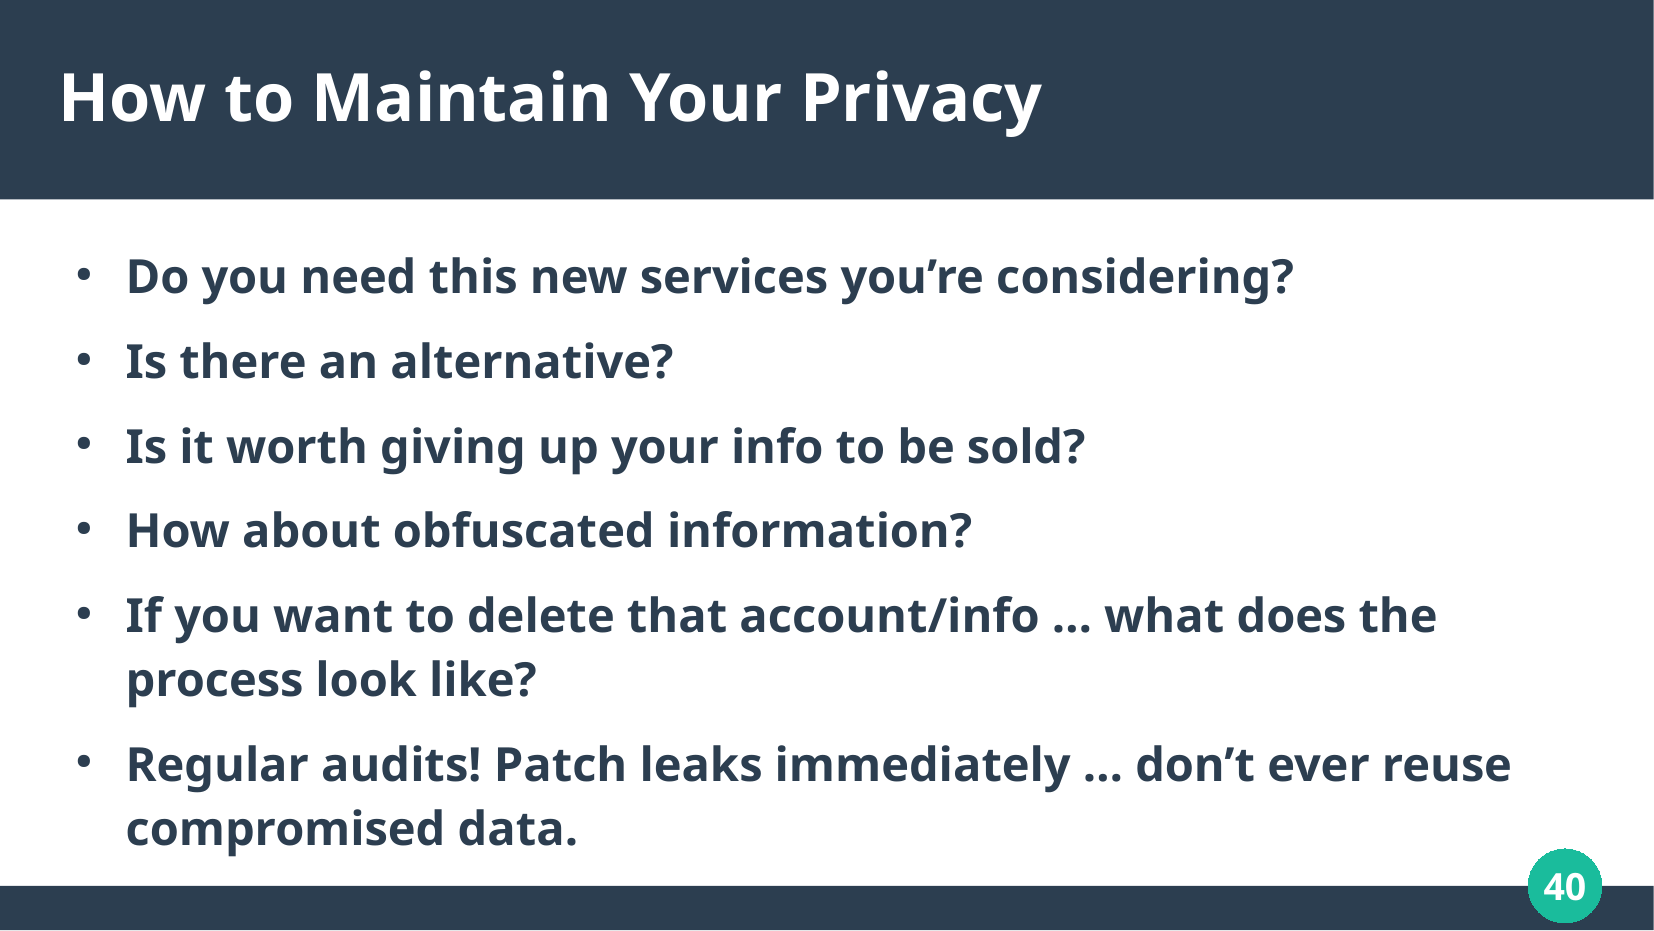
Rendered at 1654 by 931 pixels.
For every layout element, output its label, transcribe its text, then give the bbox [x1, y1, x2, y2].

title How to Maintain Your Privacy [59, 37, 1595, 155]
list Do you need this new services you’re considering? Is there an alternative? Is it worth giving up your info to be sold? How about obfuscated information? If you want to delete that account/info … what does the process look like? Regular audits! Patch leaks immediately … don’t ever reuse compromised data. [59, 243, 1595, 864]
